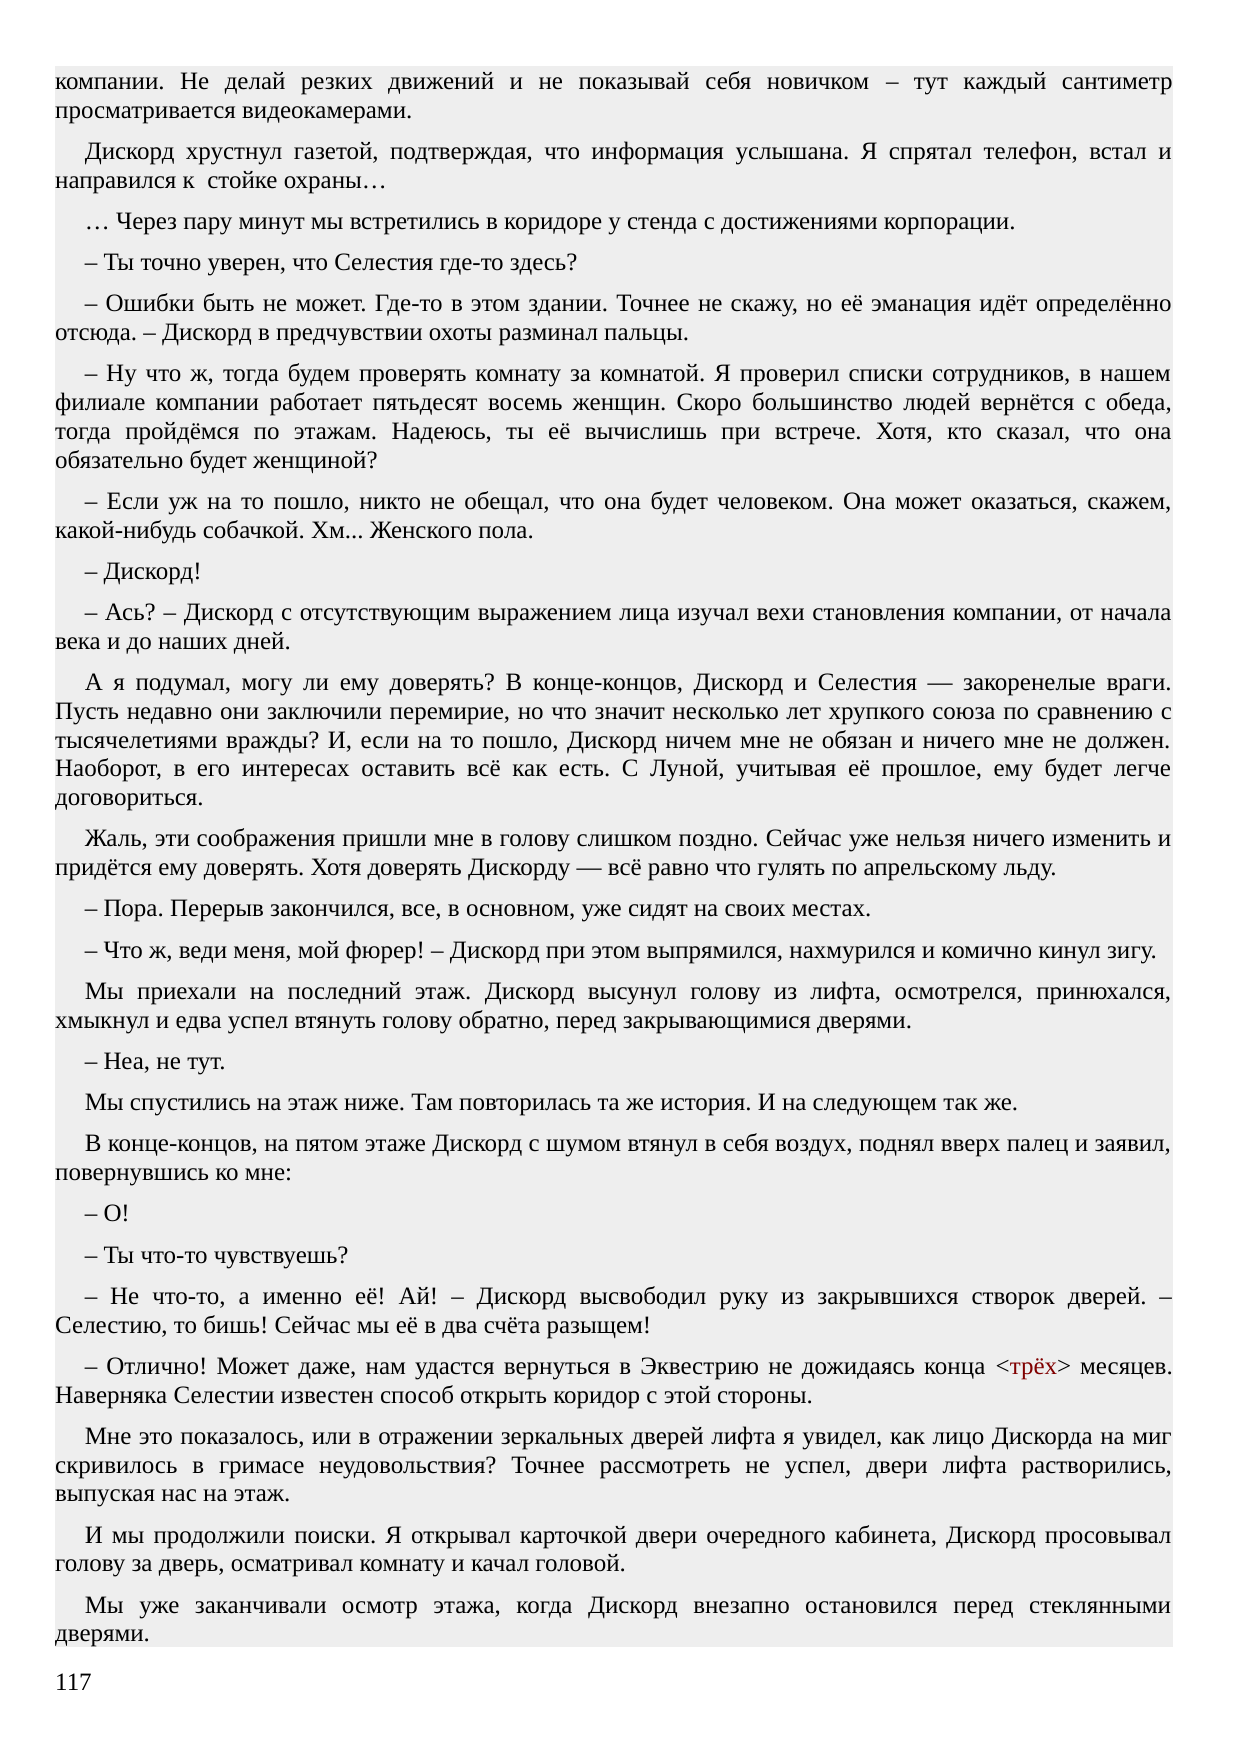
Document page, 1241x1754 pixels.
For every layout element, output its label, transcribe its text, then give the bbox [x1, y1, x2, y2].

text – О! [55, 1198, 1173, 1227]
text А я подумал, могу ли ему доверять? В конце-концов, Дискорд и Селестия — закоренелые враги. Пусть недавно они заключили перемирие, но что значит несколько лет хрупкого союза по сравнению с тысячелетиями вражды? И, если на то пошло, Дискорд ничем мне не обязан и ничего мне не должен. Наоборот, в его интересах оставить всё как есть. С Луной, учитывая её прошлое, ему будет легче договориться. [55, 667, 1173, 811]
text – Пора. Перерыв закончился, все, в основном, уже сидят на своих местах. [55, 893, 1173, 922]
text … Через пару минут мы встретились в коридоре у стенда с достижениями корпорации. [55, 206, 1173, 235]
text Дискорд хрустнул газетой, подтверждая, что информация услышана. Я спрятал телефон, встал и направился к стойке охраны… [55, 136, 1173, 193]
text – Если уж на то пошло, никто не обещал, что она будет человеком. Она может оказаться, скажем, какой-нибудь собачкой. Хм... Женского пола. [55, 486, 1173, 543]
text Мы приехали на последний этаж. Дискорд высунул голову из лифта, осмотрелся, принюхался, хмыкнул и едва успел втянуть голову обратно, перед закрывающимися дверями. [55, 976, 1173, 1033]
text В конце-концов, на пятом этаже Дискорд с шумом втянул в себя воздух, поднял вверх палец и заявил, повернувшись ко мне: [55, 1128, 1173, 1186]
text – Ты что-то чувствуешь? [55, 1240, 1173, 1268]
text – Неа, не тут. [55, 1046, 1173, 1075]
text – Ошибки быть не может. Где-то в этом здании. Точнее не скажу, но её эманация идёт определённо отсюда. – Дискорд в предчувствии охоты разминал пальцы. [55, 288, 1173, 346]
text – Отлично! Может даже, нам удастся вернуться в Эквестрию не дожидаясь конца <трёх> месяцев. Наверняка Селестии известен способ открыть коридор с этой стороны. [55, 1351, 1173, 1408]
text Мне это показалось, или в отражении зеркальных дверей лифта я увидел, как лицо Дискорда на миг скривилось в гримасе неудовольствия? Точнее рассмотреть не успел, двери лифта растворились, выпуская нас на этаж. [55, 1421, 1173, 1507]
text Жаль, эти соображения пришли мне в голову слишком поздно. Сейчас уже нельзя ничего изменить и придётся ему доверять. Хотя доверять Дискорду — всё равно что гулять по апрельскому льду. [55, 823, 1173, 881]
text – Ну что ж, тогда будем проверять комнату за комнатой. Я проверил списки сотрудников, в нашем филиале компании работает пятьдесят восемь женщин. Скоро большинство людей вернётся с обеда, тогда пройдёмся по этажам. Надеюсь, ты её вычислишь при встрече. Хотя, кто сказал, что она обязательно будет женщиной? [55, 358, 1173, 473]
text И мы продолжили поиски. Я открывал карточкой двери очередного кабинета, Дискорд просовывал голову за дверь, осматривал комнату и качал головой. [55, 1520, 1173, 1577]
text Мы уже заканчивали осмотр этажа, когда Дискорд внезапно остановился перед стеклянными дверями. [55, 1590, 1173, 1647]
text – Ась? – Дискорд с отсутствующим выражением лица изучал вехи становления компании, от начала века и до наших дней. [55, 597, 1173, 655]
text компании. Не делай резких движений и не показывай себя новичком – тут каждый сантиметр просматривается видеокамерами. [55, 66, 1173, 123]
text – Не что-то, а именно её! Ай! – Дискорд высвободил руку из закрывшихся створок дверей. – Селестию, то бишь! Сейчас мы её в два счёта разыщем! [55, 1281, 1173, 1338]
text Мы спустились на этаж ниже. Там повторилась та же история. И на следующем так же. [55, 1087, 1173, 1116]
text – Ты точно уверен, что Селестия где-то здесь? [55, 247, 1173, 276]
text – Что ж, веди меня, мой фюрер! – Дискорд при этом выпрямился, нахмурился и комично кинул зигу. [55, 935, 1173, 963]
text – Дискорд! [55, 556, 1173, 585]
